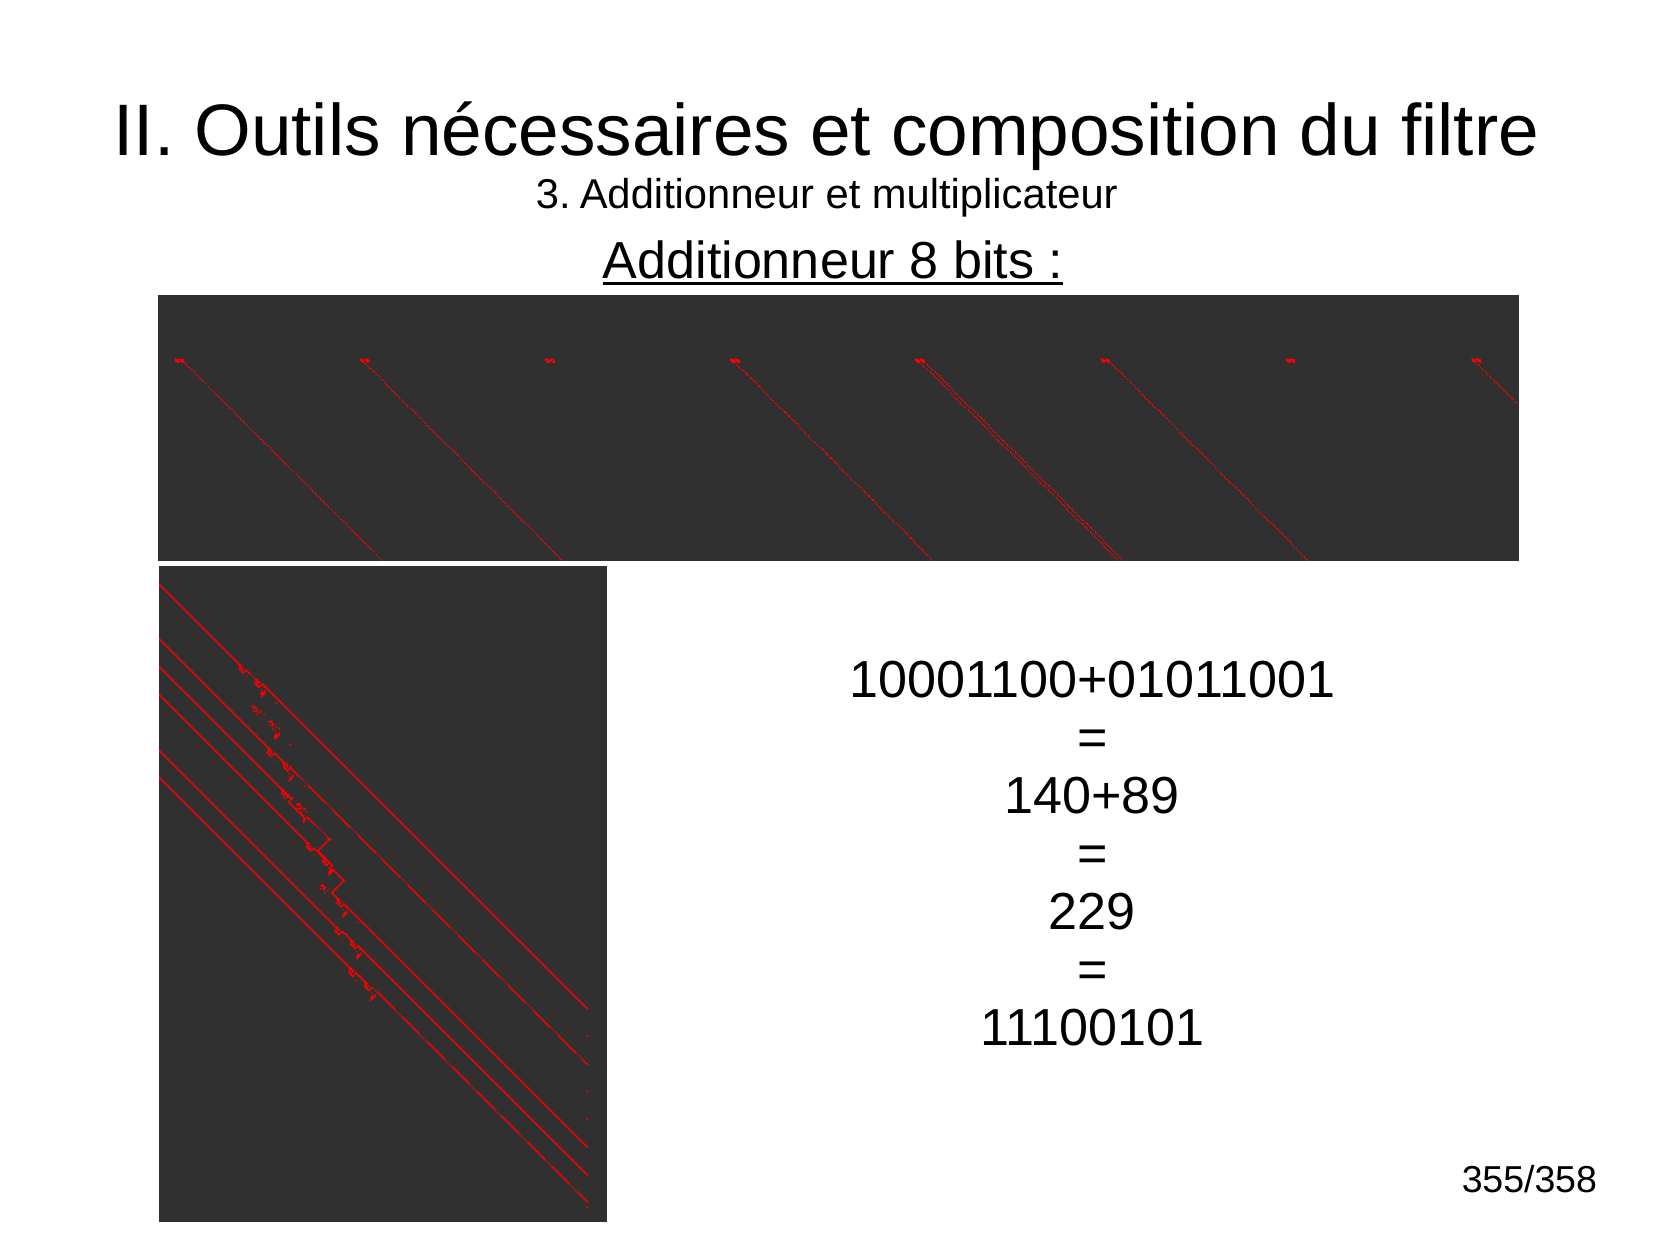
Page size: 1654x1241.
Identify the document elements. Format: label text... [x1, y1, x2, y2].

text_box Additionneur 8 bits : [588, 224, 1078, 295]
picture [159, 566, 607, 1222]
text_box <number>/358 [1447, 1151, 1654, 1209]
text_box 10001100+01011001 = 140+89 = 229 = 11100101 [826, 643, 1359, 1123]
title II. Outils nécessaires et composition du filtre 3. Additionneur et multiplicateur [82, 49, 1571, 257]
picture [158, 295, 1519, 562]
